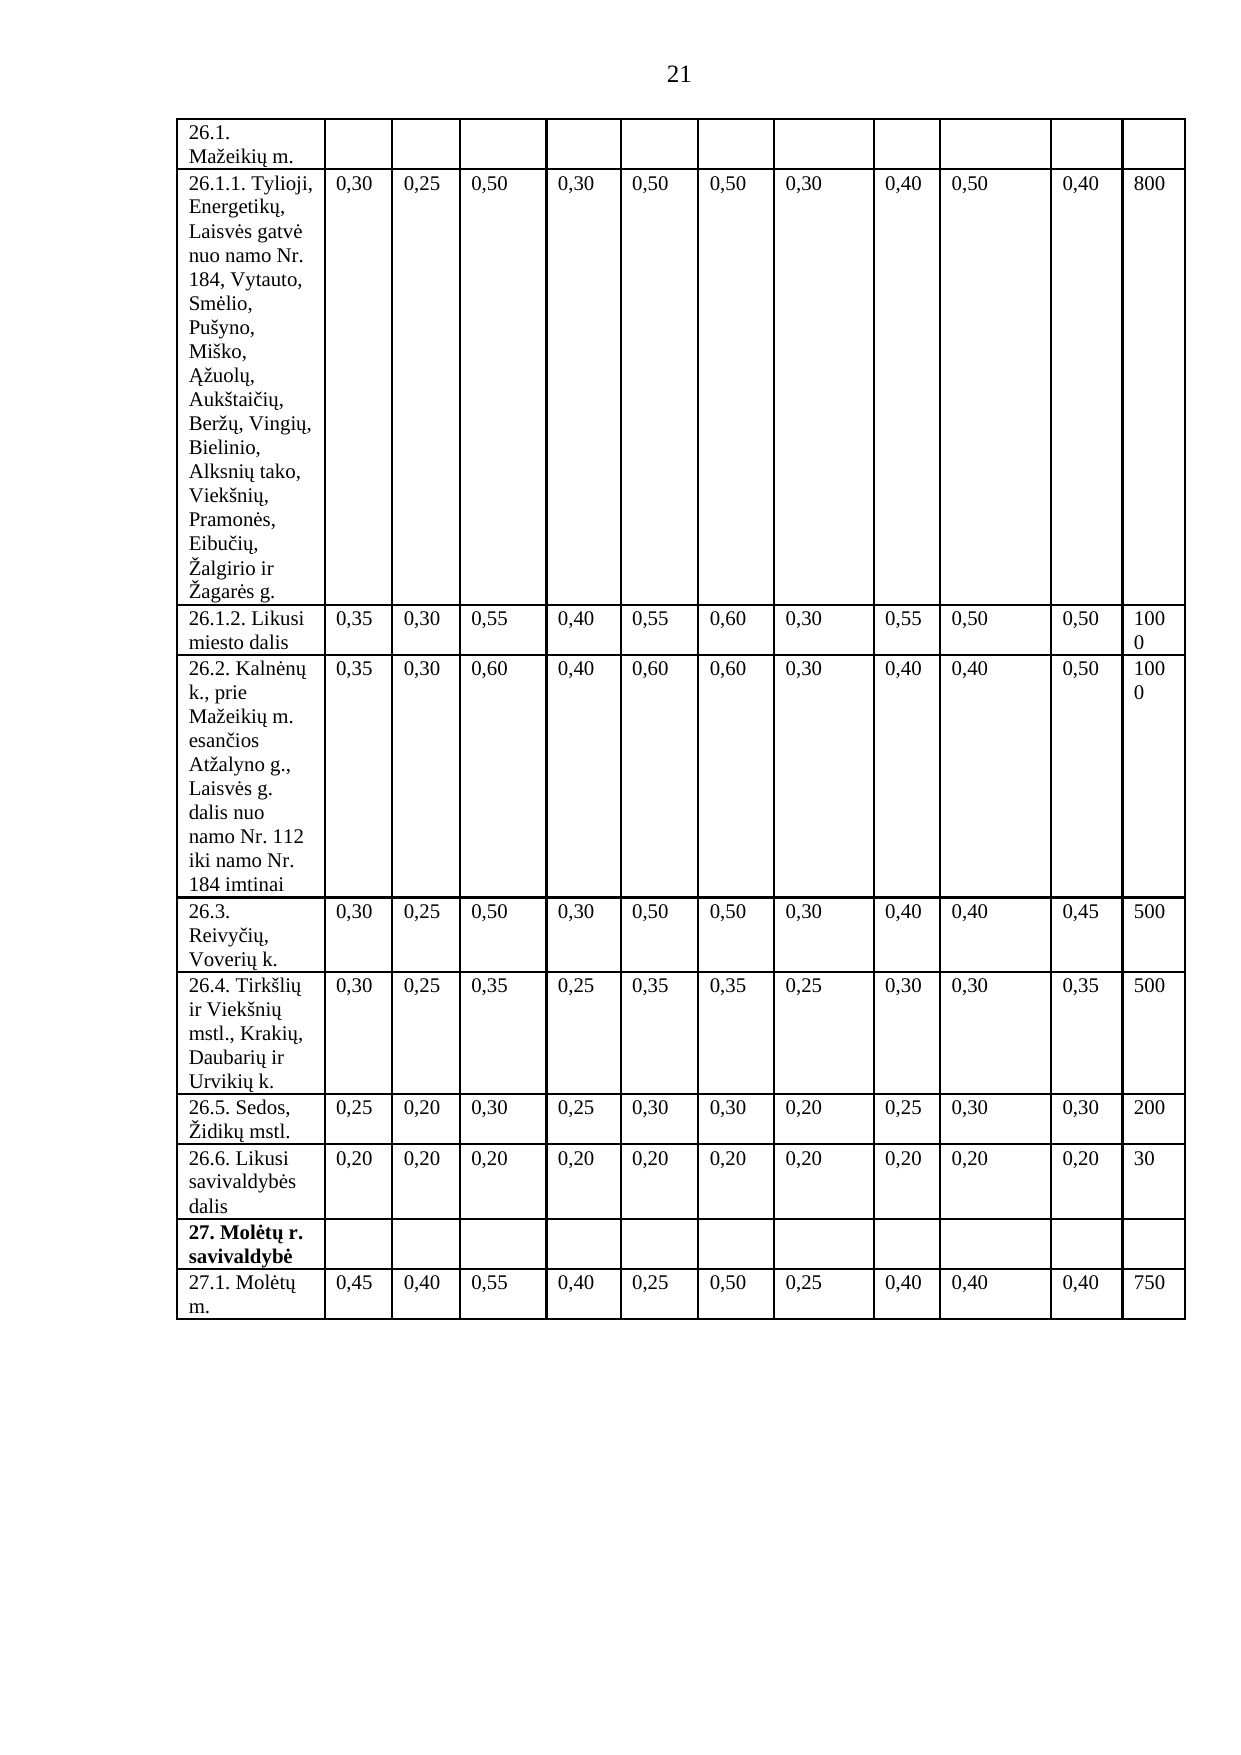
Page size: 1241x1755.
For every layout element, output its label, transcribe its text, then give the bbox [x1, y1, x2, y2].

table_cell 0,20 [1052, 1145, 1121, 1218]
table_cell 0,20 [326, 1145, 391, 1218]
table_cell 1000 [1124, 656, 1184, 896]
table_cell 0,30 [941, 1095, 1050, 1143]
table_cell [1124, 1220, 1184, 1268]
table_cell [775, 120, 873, 168]
table_cell 0,50 [941, 170, 1050, 603]
table_cell 26.2. Kalnėnų k., prie Mažeikių m. esančios Atžalyno g., Laisvės g. dalis nuo namo Nr. 112 iki namo Nr. 184 imtinai [178, 656, 324, 896]
table_cell 0,50 [461, 899, 545, 971]
table_cell 26.4. Tirkšlių ir Viekšnių mstl., Krakių, Daubarių ir Urvikių k. [178, 973, 324, 1093]
table_cell 0,60 [699, 656, 773, 896]
table_cell 750 [1124, 1270, 1184, 1318]
table_cell 0,30 [326, 973, 391, 1093]
table_cell 0,40 [941, 899, 1050, 971]
table_cell 1000 [1124, 606, 1184, 654]
table_cell 0,20 [393, 1145, 459, 1218]
table_cell 0,30 [775, 656, 873, 896]
table_cell 0,50 [622, 170, 697, 603]
table_cell 26.1. Mažeikių m. [178, 120, 324, 168]
table_cell 0,30 [875, 973, 939, 1093]
table_cell 0,55 [875, 606, 939, 654]
table_cell 0,30 [775, 899, 873, 971]
table_cell 0,40 [393, 1270, 459, 1318]
table_cell 0,30 [1052, 1095, 1121, 1143]
table_cell 0,35 [1052, 973, 1121, 1093]
table_cell 0,50 [699, 899, 773, 971]
table_cell 0,40 [941, 656, 1050, 896]
table_cell 800 [1124, 170, 1184, 603]
table_cell 0,35 [622, 973, 697, 1093]
table_cell 26.5. Sedos, Židikų mstl. [178, 1095, 324, 1143]
table_cell [326, 1220, 391, 1268]
table_cell 0,25 [393, 973, 459, 1093]
table_cell 0,55 [461, 1270, 545, 1318]
table_cell 0,40 [1052, 170, 1121, 603]
table_cell 0,20 [461, 1145, 545, 1218]
table_cell 0,30 [326, 899, 391, 971]
table_cell 0,30 [699, 1095, 773, 1143]
table_cell 26.1.2. Likusi miesto dalis [178, 606, 324, 654]
table_cell 26.3. Reivyčių, Voverių k. [178, 899, 324, 971]
table_cell 0,20 [699, 1145, 773, 1218]
table_cell 0,20 [875, 1145, 939, 1218]
table_cell 0,50 [699, 1270, 773, 1318]
table_cell 0,30 [775, 170, 873, 603]
table_cell 0,55 [622, 606, 697, 654]
table_cell [875, 1220, 939, 1268]
table_cell 0,60 [699, 606, 773, 654]
table_cell [875, 120, 939, 168]
table_cell 0,25 [548, 973, 620, 1093]
table_cell 0,35 [461, 973, 545, 1093]
table_cell 0,20 [622, 1145, 697, 1218]
table_cell 0,50 [1052, 606, 1121, 654]
table_cell 0,35 [326, 656, 391, 896]
table_cell 0,35 [699, 973, 773, 1093]
table_cell 0,50 [699, 170, 773, 603]
table_cell [941, 120, 1050, 168]
table_cell 0,30 [393, 606, 459, 654]
table_cell 0,40 [875, 656, 939, 896]
table_cell 0,30 [548, 899, 620, 971]
table_cell 0,45 [1052, 899, 1121, 971]
table_cell 26.1.1. Tylioji, Energetikų, Laisvės gatvė nuo namo Nr. 184, Vytauto, Smėlio, Pušyno, Miško, Ąžuolų, Aukštaičių, Beržų, Vingių, Bielinio, Alksnių tako, Viekšnių, Pramonės, Eibučių, Žalgirio ir Žagarės g. [178, 170, 324, 603]
table_cell 0,50 [941, 606, 1050, 654]
table_cell 27. Molėtų r. savivaldybė [178, 1220, 324, 1268]
table_cell 0,20 [775, 1095, 873, 1143]
table_cell [548, 120, 620, 168]
table_cell [699, 1220, 773, 1268]
table_cell 0,25 [393, 899, 459, 971]
table_cell 0,40 [548, 1270, 620, 1318]
table_cell [775, 1220, 873, 1268]
table_cell 0,50 [1052, 656, 1121, 896]
table_cell 0,40 [875, 170, 939, 603]
table_cell 0,60 [461, 656, 545, 896]
table_cell 26.6. Likusi savivaldybės dalis [178, 1145, 324, 1218]
table_cell 0,25 [875, 1095, 939, 1143]
table_cell [548, 1220, 620, 1268]
table_cell [622, 1220, 697, 1268]
table_cell 200 [1124, 1095, 1184, 1143]
table_cell 0,30 [326, 170, 391, 603]
table_cell [699, 120, 773, 168]
table_cell 0,30 [393, 656, 459, 896]
table_cell 0,20 [941, 1145, 1050, 1218]
table_cell 27.1. Molėtų m. [178, 1270, 324, 1318]
table_cell 0,30 [548, 170, 620, 603]
table_cell 0,30 [461, 1095, 545, 1143]
table_cell 0,40 [941, 1270, 1050, 1318]
table_cell 0,25 [548, 1095, 620, 1143]
table_cell 0,45 [326, 1270, 391, 1318]
table_cell 30 [1124, 1145, 1184, 1218]
table_cell 500 [1124, 973, 1184, 1093]
table_cell 0,25 [775, 973, 873, 1093]
table_cell 0,20 [548, 1145, 620, 1218]
table_cell 0,40 [1052, 1270, 1121, 1318]
table_cell [393, 1220, 459, 1268]
table_cell 0,40 [548, 606, 620, 654]
table_cell 0,40 [875, 1270, 939, 1318]
table_cell 0,25 [775, 1270, 873, 1318]
table_cell [393, 120, 459, 168]
table_cell [461, 120, 545, 168]
table_cell [461, 1220, 545, 1268]
table_cell 0,50 [461, 170, 545, 603]
table_cell 0,30 [941, 973, 1050, 1093]
table_cell 0,40 [548, 656, 620, 896]
table_cell [326, 120, 391, 168]
table_cell 0,60 [622, 656, 697, 896]
table_cell [941, 1220, 1050, 1268]
table_cell 0,40 [875, 899, 939, 971]
table_cell [622, 120, 697, 168]
table_cell 0,35 [326, 606, 391, 654]
table_cell [1124, 120, 1184, 168]
table_cell 0,55 [461, 606, 545, 654]
table_cell 0,50 [622, 899, 697, 971]
table_cell 0,30 [622, 1095, 697, 1143]
table_cell 0,25 [393, 170, 459, 603]
table_cell [1052, 120, 1121, 168]
table_cell [1052, 1220, 1121, 1268]
table_cell 500 [1124, 899, 1184, 971]
table_cell 0,25 [326, 1095, 391, 1143]
table_cell 0,20 [775, 1145, 873, 1218]
table_cell 0,25 [622, 1270, 697, 1318]
table_cell 0,30 [775, 606, 873, 654]
table_cell 0,20 [393, 1095, 459, 1143]
